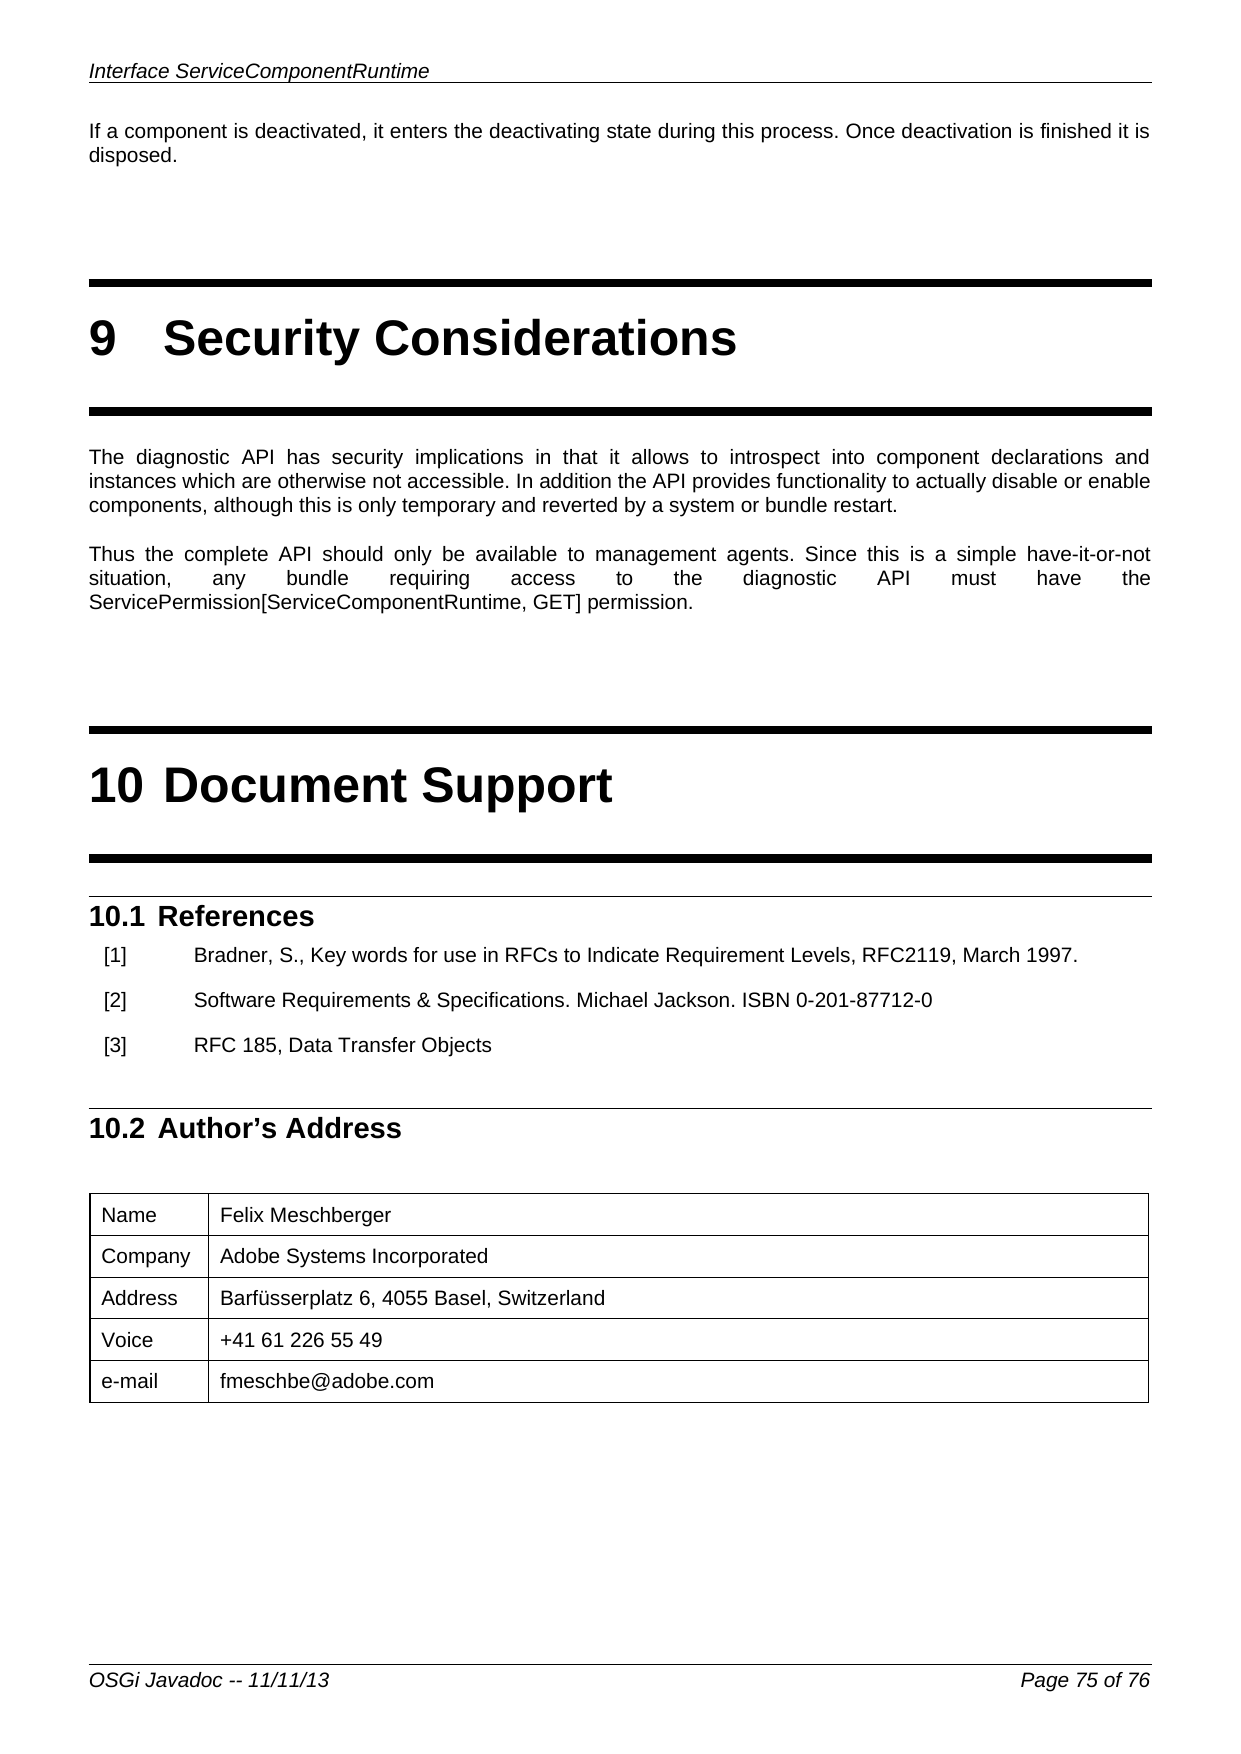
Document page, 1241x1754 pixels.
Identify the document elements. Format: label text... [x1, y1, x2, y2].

list Software Requirements & Specifications. Michael Jackson. ISBN 0-201-87712-0 [103, 988, 1152, 1012]
subtitle Document Support [88, 727, 1152, 863]
table_header Felix Meschberger [209, 1194, 1148, 1235]
table_cell Address [91, 1278, 208, 1318]
table_cell fmeschbe@adobe.com [209, 1361, 1148, 1402]
text If a component is deactivated, it enters the deactivating state during this process. Once deactivation is finished it is disposed. [88, 118, 1152, 166]
table_cell Company [91, 1236, 208, 1277]
table_cell Barfüsserplatz 6, 4055 Basel, Switzerland [209, 1278, 1148, 1318]
text The diagnostic API has security implications in that it allows to introspect into component declarations and instances which are otherwise not accessible. In addition the API provides functionality to actually disable or enable components, although this is only temporary and reverted by a system or bundle restart. [88, 445, 1152, 517]
table_cell e-mail [91, 1361, 208, 1402]
table_cell Voice [91, 1319, 208, 1360]
table_header Name [91, 1194, 208, 1235]
table_cell +41 61 226 55 49 [209, 1319, 1148, 1360]
subtitle Author’s Address [88, 1109, 1152, 1144]
table_cell Adobe Systems Incorporated [209, 1236, 1148, 1277]
text Thus the complete API should only be available to management agents. Since this is a simple have-it-or-not situation, any bundle requiring access to the diagnostic API must have the ServicePermission[ServiceComponentRuntime, GET] permission. [88, 542, 1152, 613]
list Bradner, S., Key words for use in RFCs to Indicate Requirement Levels, RFC2119, March 1997. [103, 943, 1152, 967]
subtitle Security Considerations [88, 280, 1152, 416]
list RFC 185, Data Transfer Objects [103, 1033, 1152, 1057]
subtitle References [88, 897, 1152, 933]
